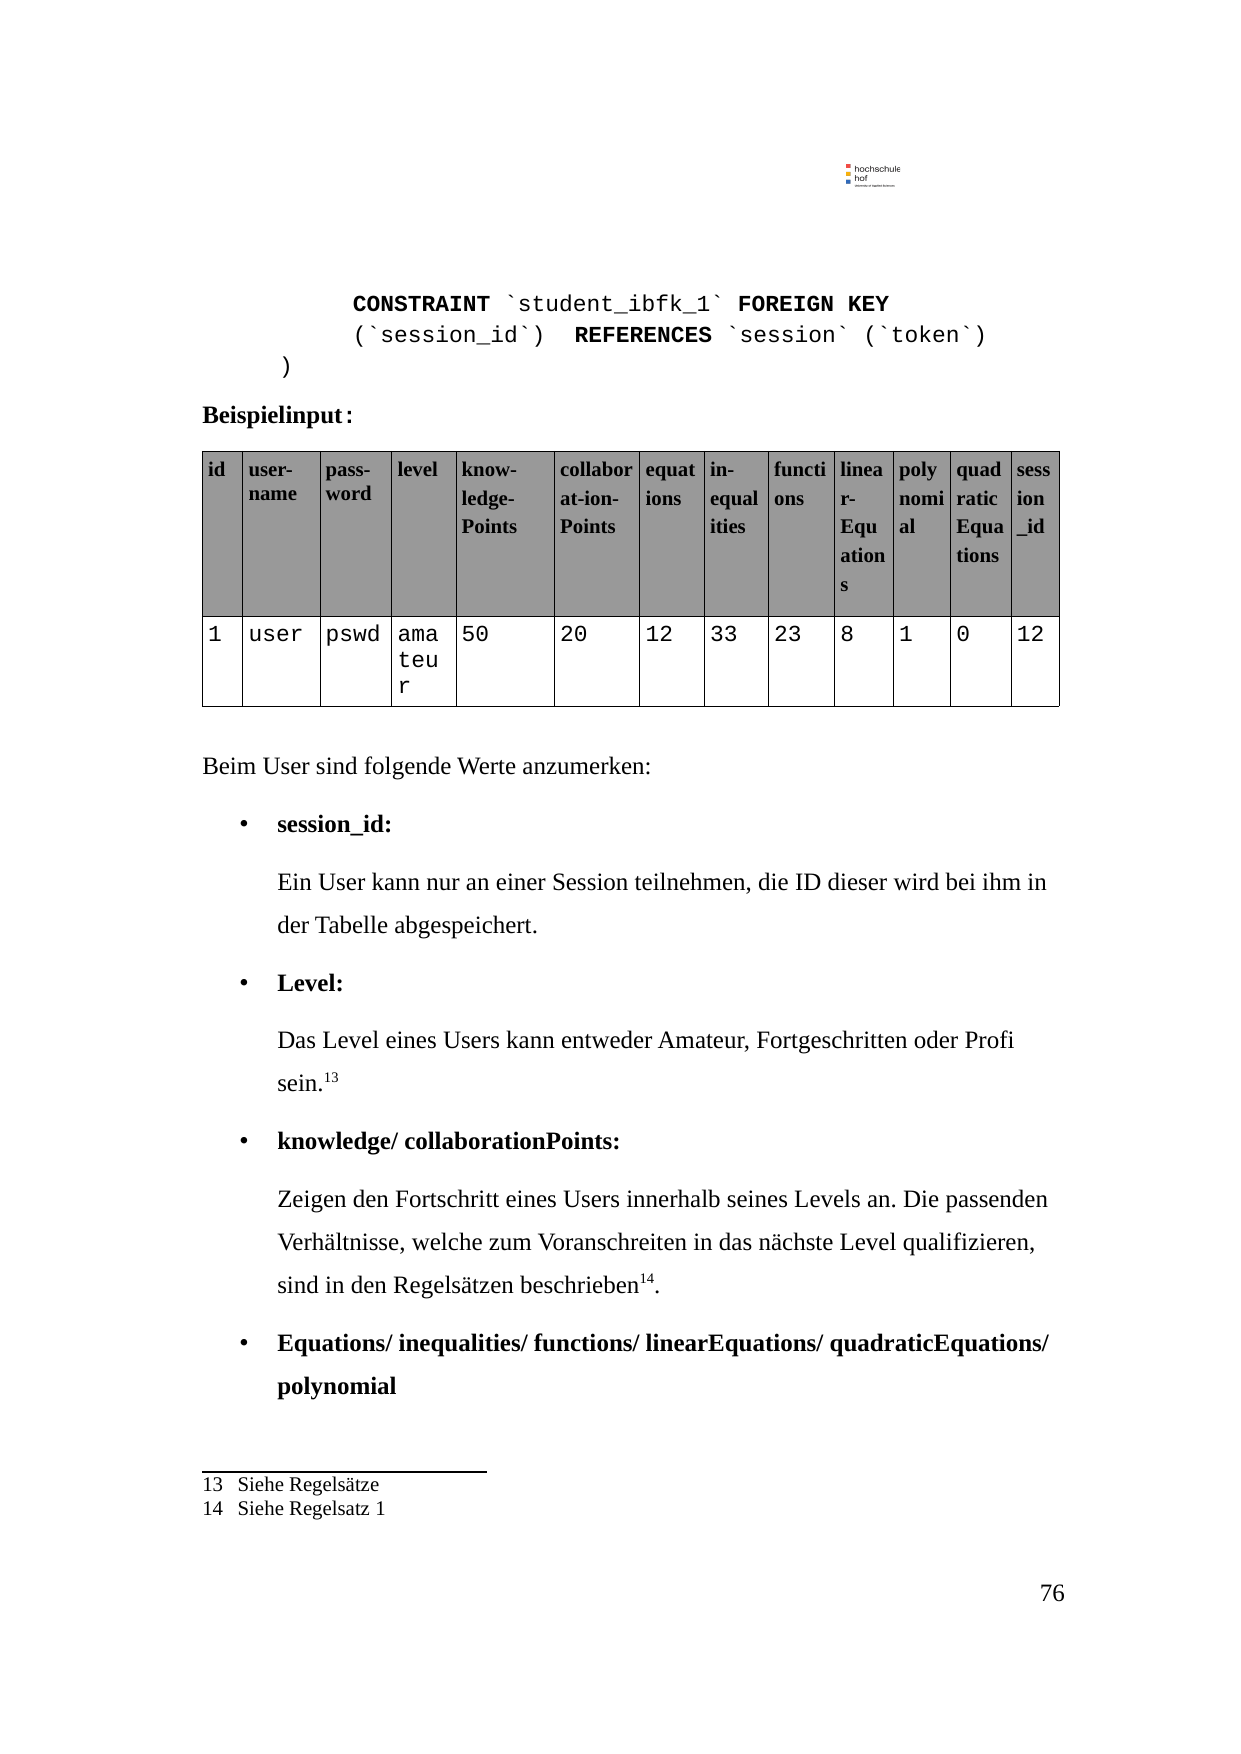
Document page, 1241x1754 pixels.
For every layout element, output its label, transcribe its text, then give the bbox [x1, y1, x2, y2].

table_header in-equalities [705, 452, 768, 616]
table_header polynomial [894, 452, 950, 616]
text CONSTRAINT `student_ibfk_1` FOREIGN KEY (`session_id`) REFERENCES `session` (`token`) ) [279, 292, 1064, 380]
list Zeigen den Fortschritt eines Users innerhalb seines Levels an. Die passenden Verhältnisse, welche zum Voranschreiten in das nächste Level qualifizieren, sind in den Regelsätzen beschrieben. [239, 1184, 1064, 1299]
table_header quadraticEquations [951, 452, 1011, 616]
list Siehe Regelsätze [202, 1472, 1064, 1496]
table_cell 12 [1012, 617, 1059, 706]
text Beim User sind folgende Werte anzumerken: [202, 751, 1064, 780]
table_header user-name [243, 452, 320, 616]
table_cell 33 [705, 617, 768, 706]
table_cell 8 [835, 617, 893, 706]
table_header level [392, 452, 456, 616]
list Ein User kann nur an einer Session teilnehmen, die ID dieser wird bei ihm in der Tabelle abgespeichert. [239, 867, 1064, 939]
table_cell 1 [203, 617, 242, 706]
table_header linear-Equations [835, 452, 893, 616]
list knowledge/ collaborationPoints: [239, 1126, 1064, 1155]
table_header know-ledge-Points [457, 452, 554, 616]
table_header pass-word [321, 452, 391, 616]
list Level: [239, 968, 1064, 996]
table_cell amateur [392, 617, 456, 706]
list Siehe Regelsatz 1 [202, 1496, 1064, 1520]
table_header equations [640, 452, 704, 616]
table_cell 20 [555, 617, 639, 706]
table_cell 50 [457, 617, 554, 706]
table_header session_id [1012, 452, 1059, 616]
list Das Level eines Users kann entweder Amateur, Fortgeschritten oder Profi sein. [239, 1025, 1064, 1097]
table_header functions [769, 452, 834, 616]
table_header collaborat-ion-Points [555, 452, 639, 616]
list session_id: [239, 809, 1064, 838]
list Equations/ inequalities/ functions/ linearEquations/ quadraticEquations/ polynomial [239, 1328, 1064, 1400]
text Beispielinput: [202, 400, 1064, 430]
table_cell 23 [769, 617, 834, 706]
table_header id [203, 452, 242, 616]
table_cell 1 [894, 617, 950, 706]
picture [846, 164, 901, 187]
table_cell pswd [321, 617, 391, 706]
table_cell 12 [640, 617, 704, 706]
table_cell 0 [951, 617, 1011, 706]
table_cell user [243, 617, 320, 706]
